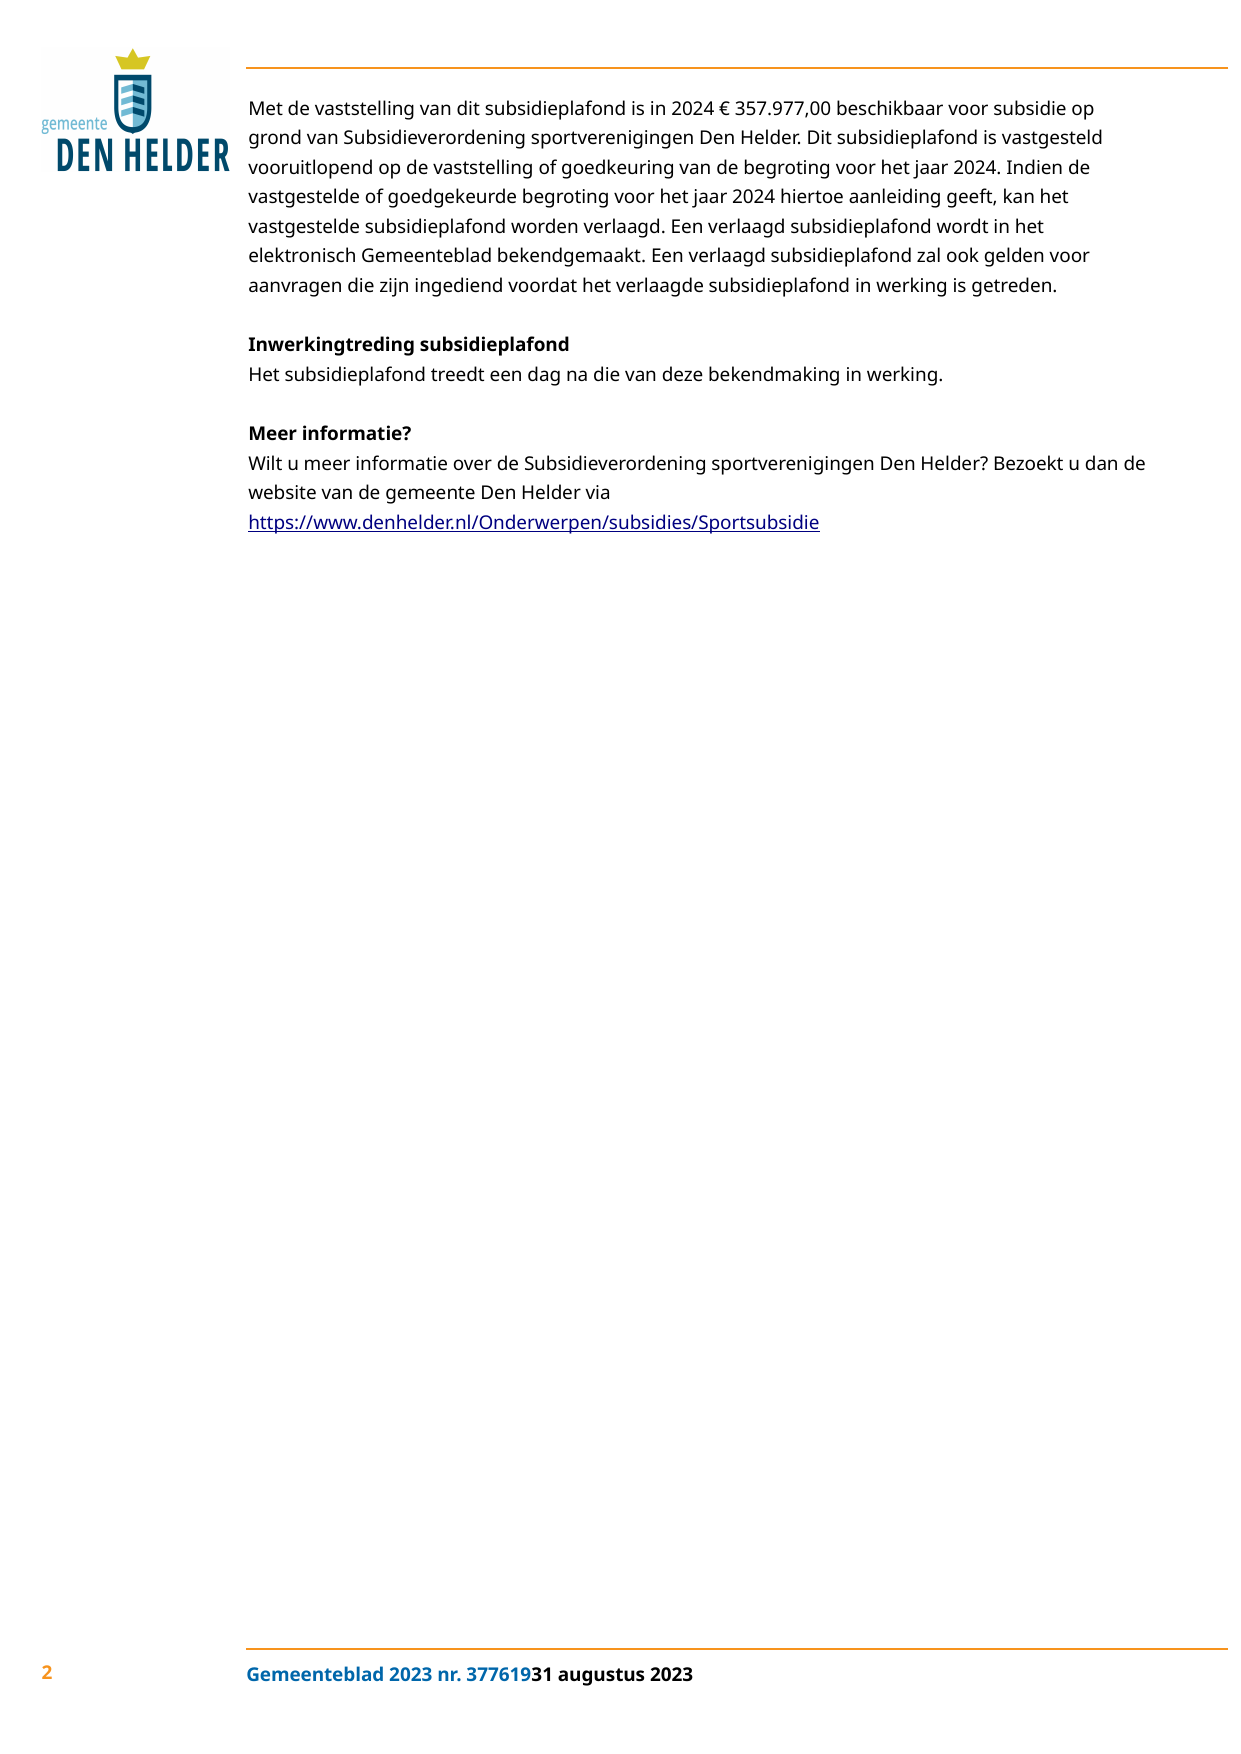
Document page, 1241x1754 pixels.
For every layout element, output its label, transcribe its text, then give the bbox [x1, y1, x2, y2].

text Meer informatie? [248, 420, 1152, 446]
picture [220, 160, 224, 172]
picture [41, 47, 231, 172]
picture [100, 154, 106, 172]
text Wilt u meer informatie over de Subsidieverordening sportverenigingen Den Helder? Bezoekt u dan de website van de gemeente Den Helder via https://www.denhelder.nl/Onderwerpen/subsidies/Sportsubsidie [248, 450, 1152, 535]
picture [130, 157, 135, 172]
text Inwerkingtreding subsidieplafond [248, 331, 1152, 357]
picture [182, 144, 187, 165]
picture [63, 144, 68, 165]
text Het subsidieplafond treedt een dag na die van deze bekendmaking in werking. [248, 361, 1152, 387]
text Met de vaststelling van dit subsidieplafond is in 2024 € 357.977,00 beschikbaar voor subsidie op grond van Subsidieverordening sportverenigingen Den Helder. Dit subsidieplafond is vastgesteld vooruitlopend op de vaststelling of goedkeuring van de begroting voor het jaar 2024. Indien de vastgestelde of goedgekeurde begroting voor het jaar 2024 hiertoe aanleiding geeft, kan het vastgestelde subsidieplafond worden verlaagd. Een verlaagd subsidieplafond wordt in het elektronisch Gemeenteblad bekendgemaakt. Een verlaagd subsidieplafond zal ook gelden voor aanvragen die zijn ingediend voordat het verlaagde subsidieplafond in werking is getreden. [248, 95, 1152, 298]
